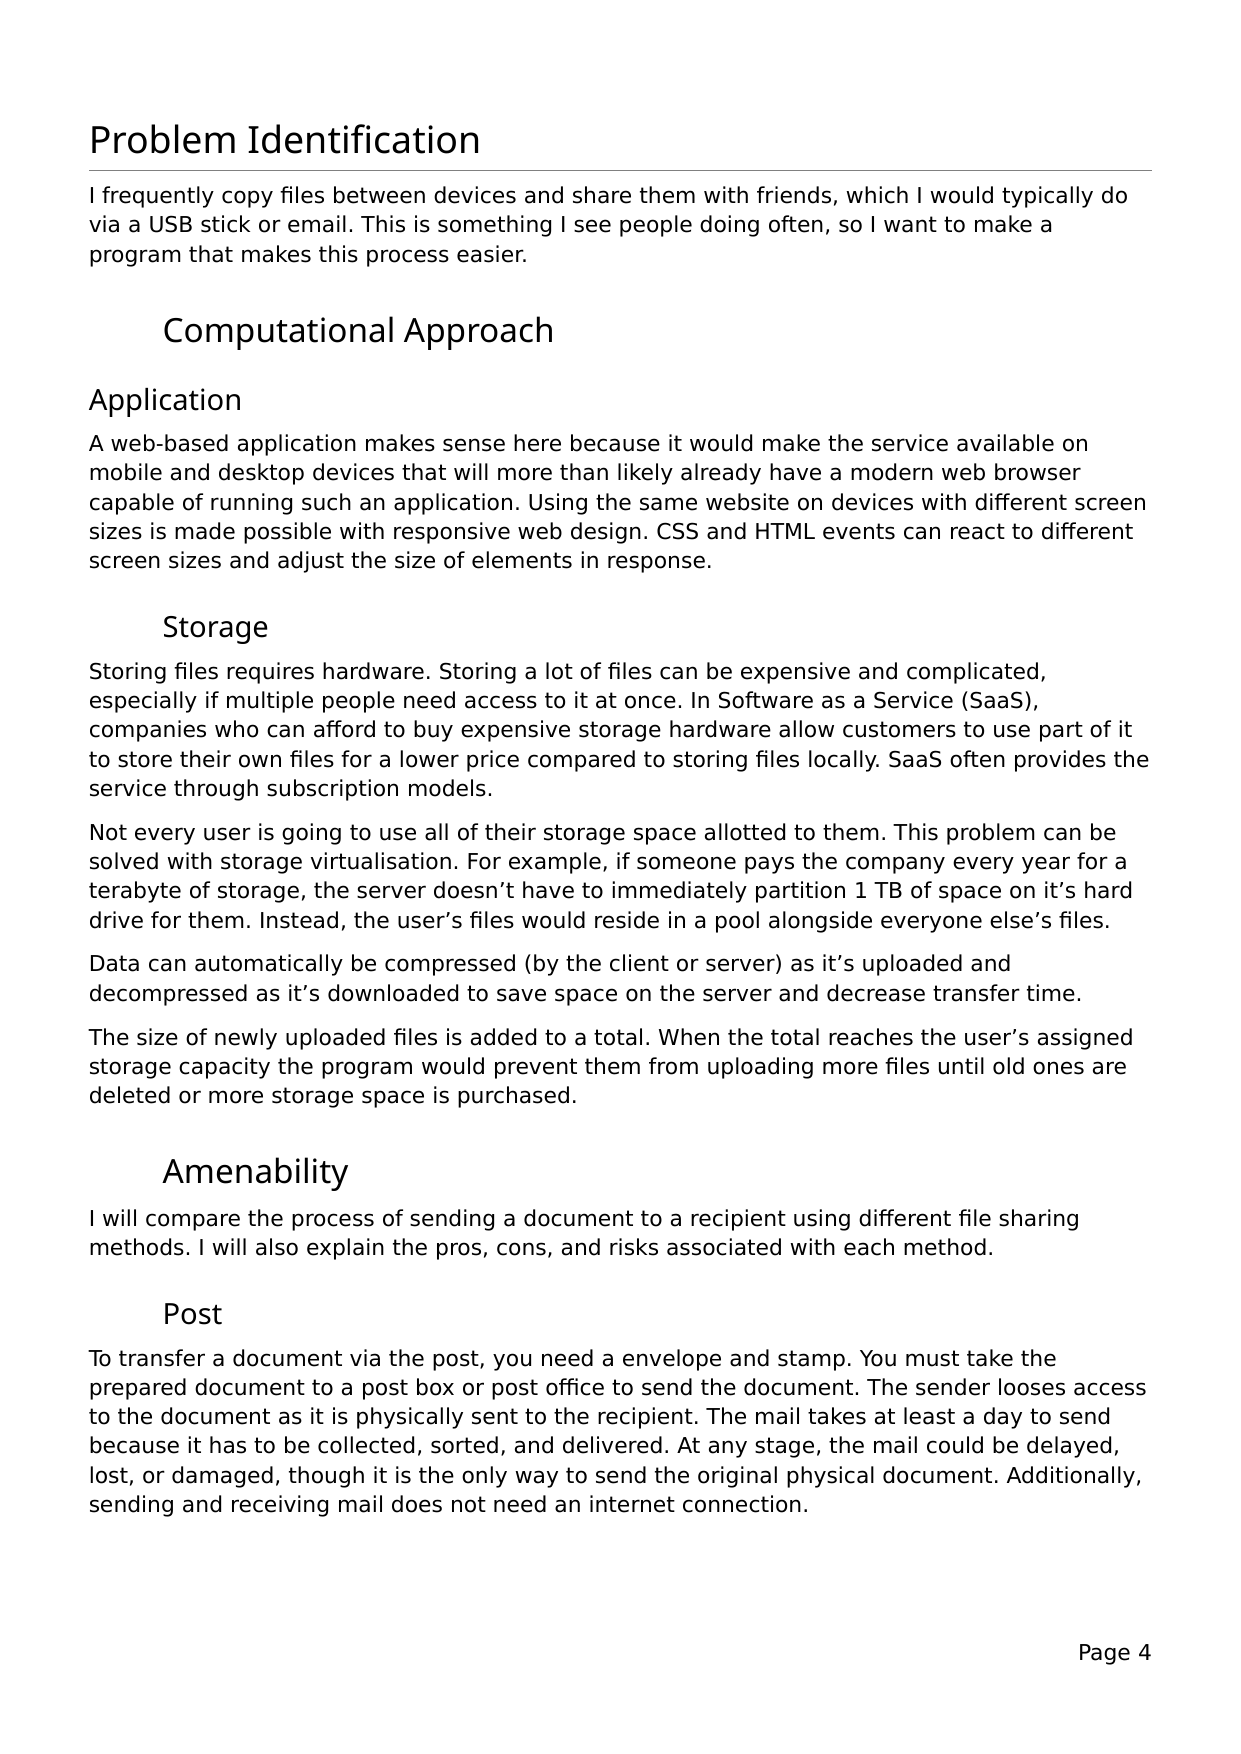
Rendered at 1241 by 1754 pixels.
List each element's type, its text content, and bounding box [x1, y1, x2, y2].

subtitle Problem Identification [88, 113, 1152, 171]
subtitle Application [88, 379, 1152, 419]
subtitle Data can automatically be compressed (by the client or server) as it’s uploaded and decompressed as it’s downloaded to save space on the server and decrease transfer time. [88, 952, 1152, 1006]
subtitle Not every user is going to use all of their storage space allotted to them. This problem can be solved with storage virtualisation. For example, if someone pays the company every year for a terabyte of storage, the server doesn’t have to immediately partition 1 TB of space on it’s hard drive for them. Instead, the user’s files would reside in a pool alongside everyone else’s files. [88, 820, 1152, 933]
subtitle A web-based application makes sense here because it would make the service available on mobile and desktop devices that will more than likely already have a modern web browser capable of running such an application. Using the same website on devices with different screen sizes is made possible with responsive web design. CSS and HTML events can react to different screen sizes and adjust the size of elements in response. [88, 431, 1152, 574]
subtitle Amenability [88, 1148, 1152, 1193]
text To transfer a document via the post, you need a envelope and stamp. You must take the prepared document to a post box or post office to send the document. The sender looses access to the document as it is physically sent to the recipient. The mail takes at least a day to send because it has to be collected, sorted, and delivered. At any stage, the mail could be delayed, lost, or damaged, though it is the only way to send the original physical document. Additionally, sending and receiving mail does not need an internet connection. [88, 1346, 1152, 1518]
subtitle Storing files requires hardware. Storing a lot of files can be expensive and complicated, especially if multiple people need access to it at once. In Software as a Service (SaaS), companies who can afford to buy expensive storage hardware allow customers to use part of it to store their own files for a lower price compared to storing files locally. SaaS often provides the service through subscription models. [88, 659, 1152, 802]
text I frequently copy files between devices and share them with friends, which I would typically do via a USB stick or email. This is something I see people doing often, so I want to make a program that makes this process easier. [88, 183, 1152, 267]
subtitle Computational Approach [88, 307, 1152, 352]
text I will compare the process of sending a document to a recipient using different file sharing methods. I will also explain the pros, cons, and risks associated with each method. [88, 1206, 1152, 1261]
subtitle Post [88, 1293, 1152, 1333]
subtitle Storage [88, 607, 1152, 646]
subtitle The size of newly uploaded files is added to a total. When the total reaches the user’s assigned storage capacity the program would prevent them from uploading more files until old ones are deleted or more storage space is purchased. [88, 1025, 1152, 1109]
